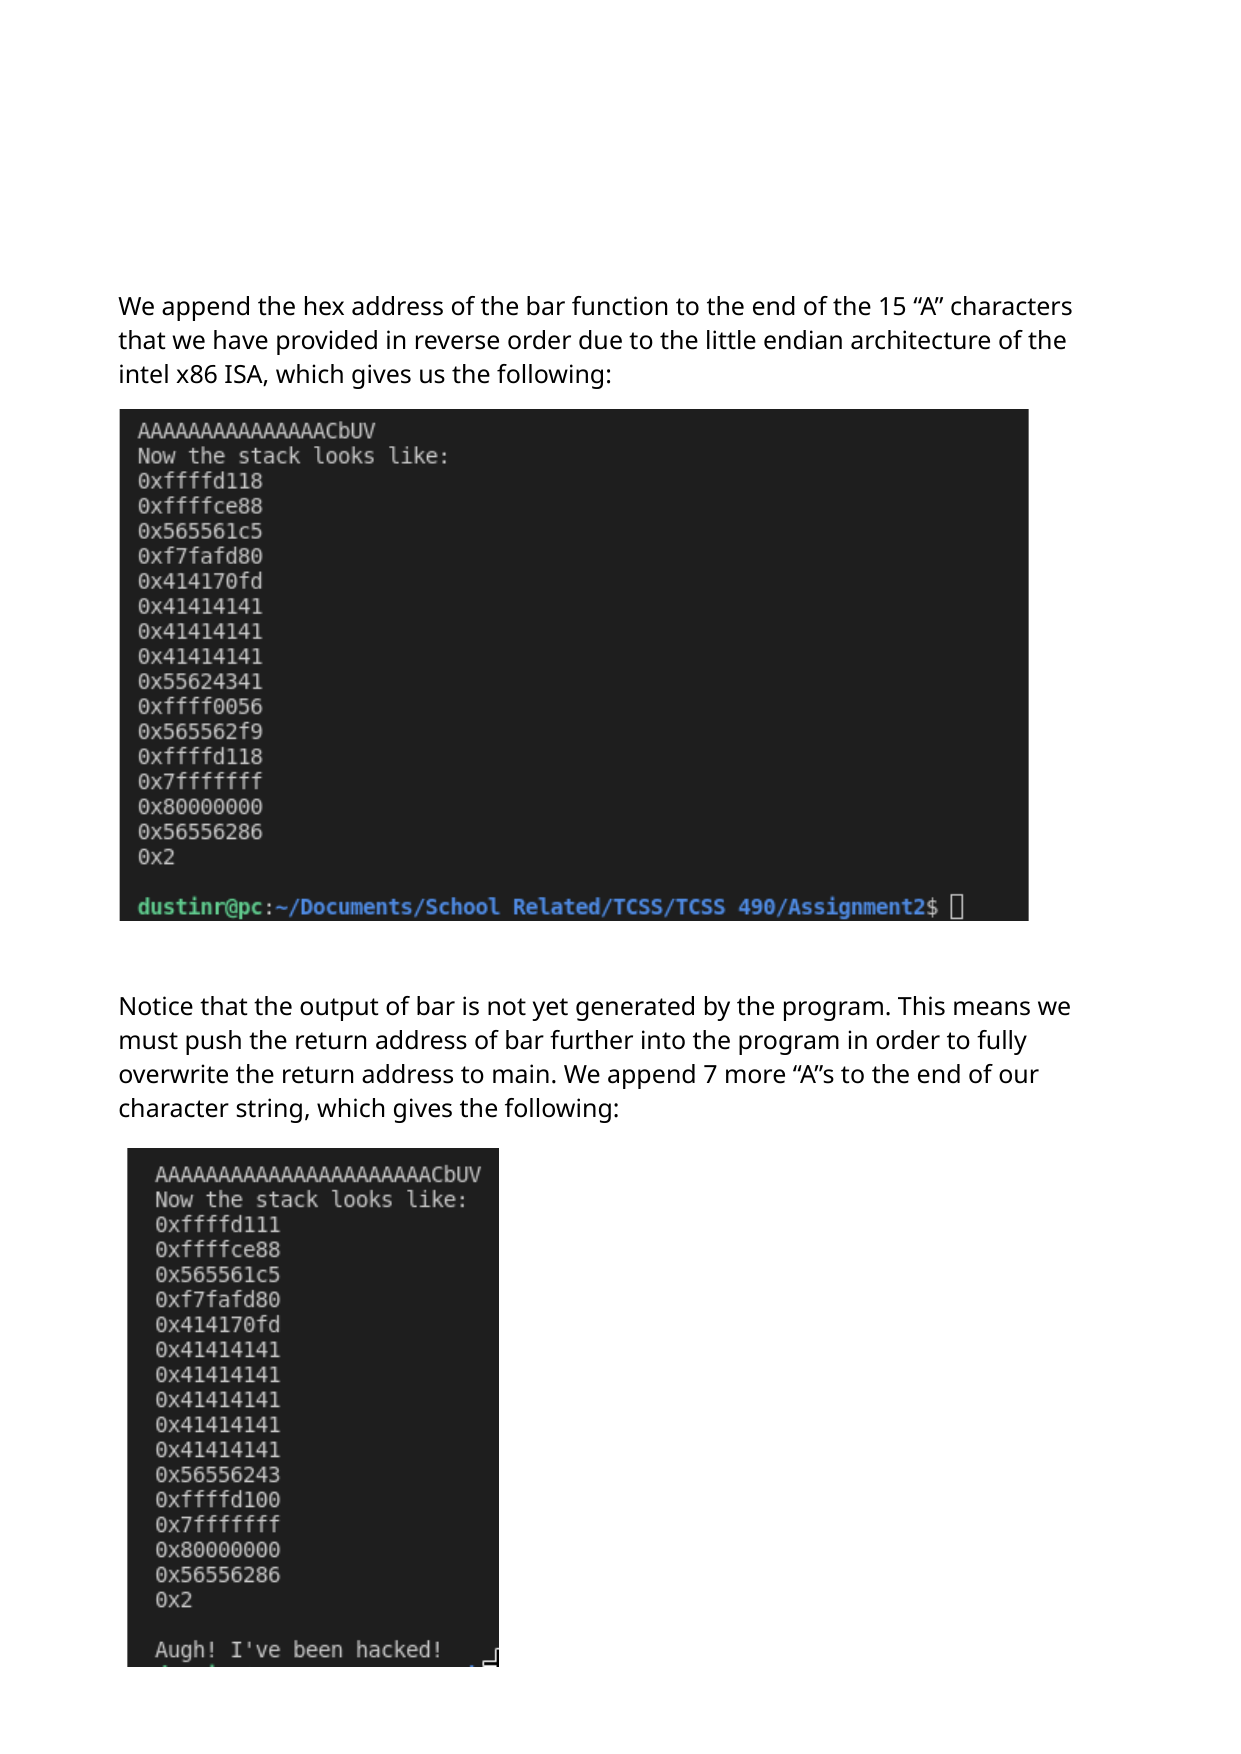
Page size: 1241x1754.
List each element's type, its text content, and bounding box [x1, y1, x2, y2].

picture [119, 409, 1029, 921]
text We append the hex address of the bar function to the end of the 15 “A” characters that we have provided in reverse order due to the little endian architecture of the intel x86 ISA, which gives us the following: [118, 288, 1122, 391]
text Notice that the output of bar is not yet generated by the program. This means we must push the return address of bar further into the program in order to fully overwrite the return address to main. We append 7 more “A”s to the end of our character string, which gives the following: [118, 989, 1122, 1125]
picture [127, 1148, 499, 1667]
